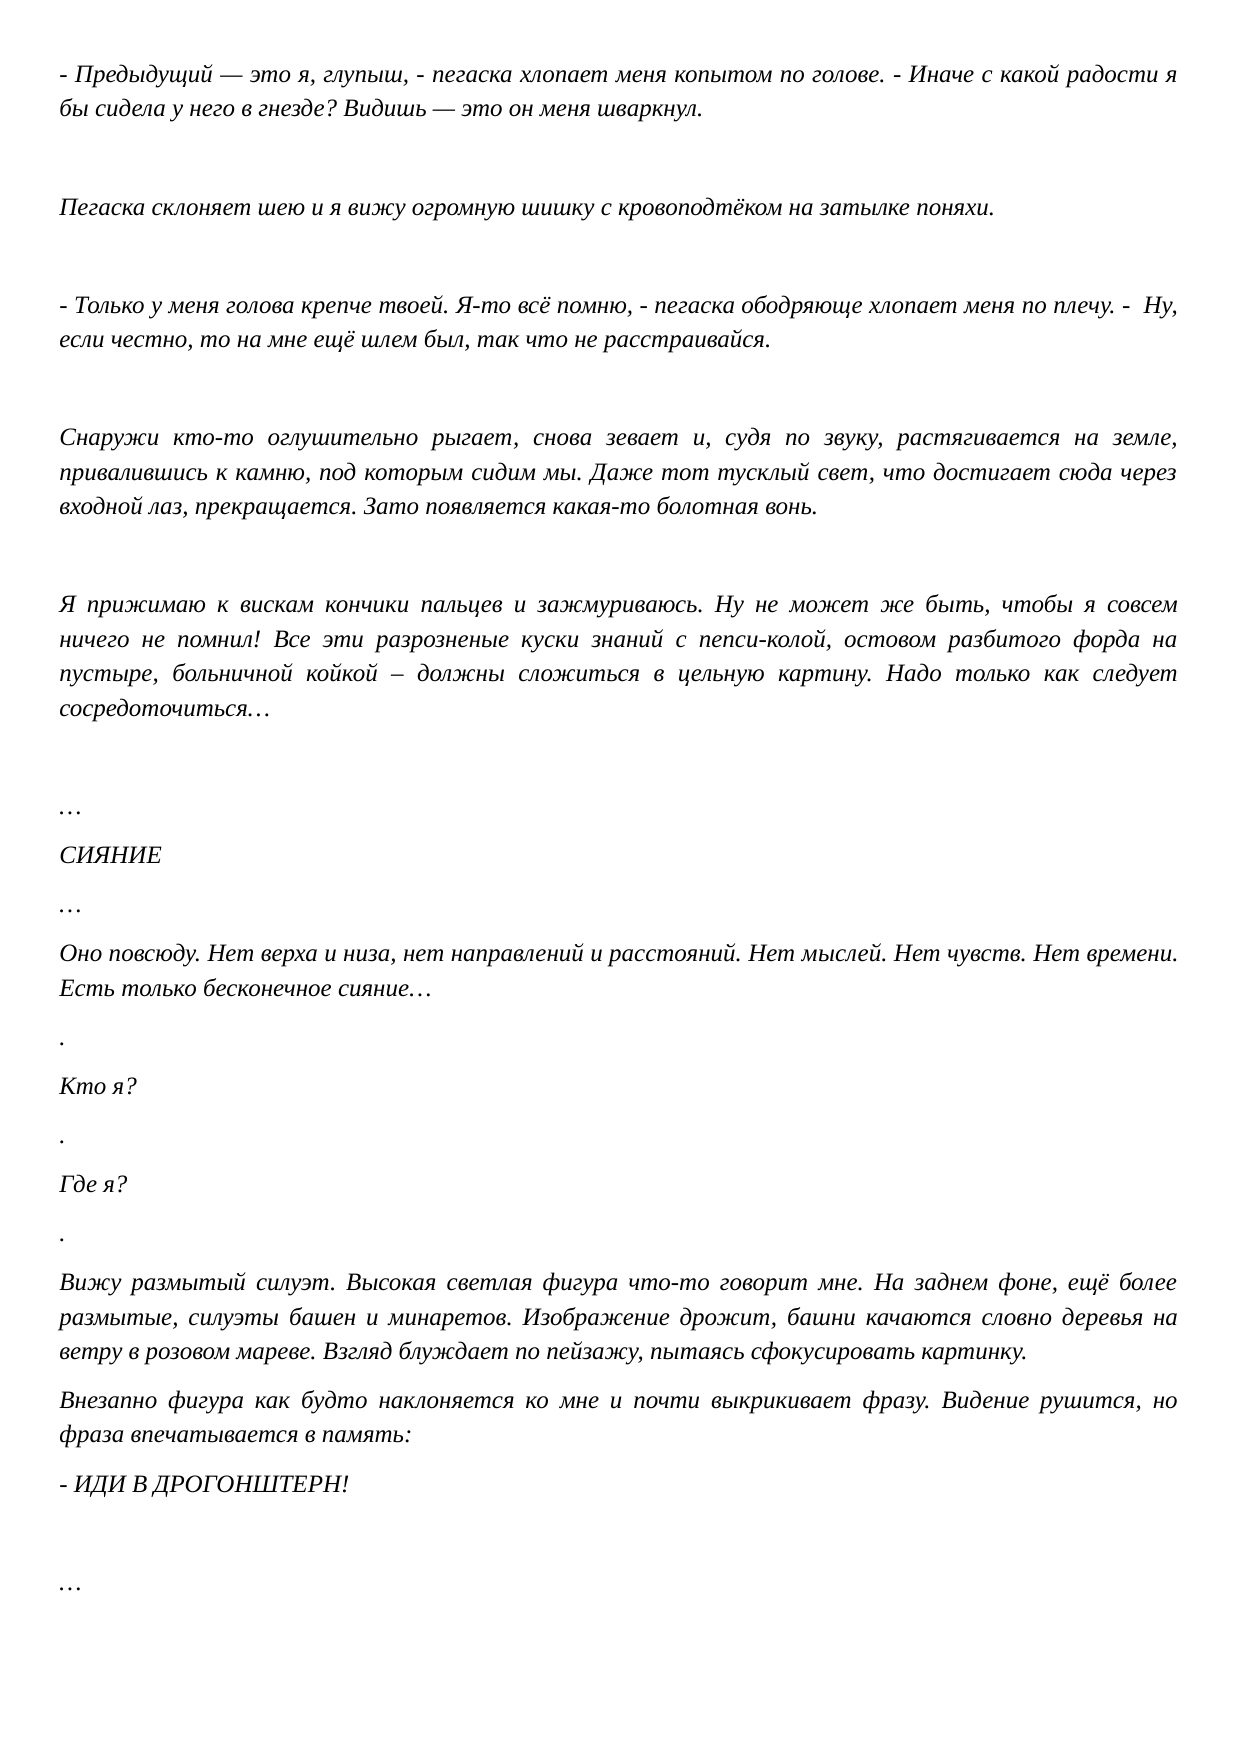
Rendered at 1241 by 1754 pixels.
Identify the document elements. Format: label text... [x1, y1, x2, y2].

text Вижу размытый силуэт. Высокая светлая фигура что-то говорит мне. На заднем фоне, ещё более размытые, силуэты башен и минаретов. Изображение дрожит, башни качаются словно деревья на ветру в розовом мареве. Взгляд блуждает по пейзажу, пытаясь сфокусировать картинку. [59, 1267, 1181, 1365]
text Кто я? [59, 1071, 1181, 1099]
text . [59, 1022, 1181, 1051]
text СИЯНИЕ [59, 840, 1181, 869]
text Снаружи кто-то оглушительно рыгает, снова зевает и, судя по звуку, растягивается на земле, привалившись к камню, под которым сидим мы. Даже тот тусклый свет, что достигает сюда через входной лаз, прекращается. Зато появляется какая-то болотная вонь. [59, 422, 1181, 520]
text - ИДИ В ДРОГОНШТЕРН! [59, 1469, 1181, 1497]
text Где я? [59, 1169, 1181, 1198]
text . [59, 1218, 1181, 1247]
text - Только у меня голова крепче твоей. Я-то всё помню, - пегаска ободряюще хлопает меня по плечу. - Ну, если честно, то на мне ещё шлем был, так что не расстраивайся. [59, 290, 1181, 353]
text Оно повсюду. Нет верха и низа, нет направлений и расстояний. Нет мыслей. Нет чувств. Нет времени. Есть только бесконечное сияние… [59, 938, 1181, 1001]
text Я прижимаю к вискам кончики пальцев и зажмуриваюсь. Ну не может же быть, чтобы я совсем ничего не помнил! Все эти разрозненые куски знаний с пепси-колой, остовом разбитого форда на пустыре, больничной койкой – должны сложиться в цельную картину. Надо только как следует сосредоточиться… [59, 589, 1181, 722]
text . [59, 1120, 1181, 1149]
text … [59, 1567, 1181, 1596]
text … [59, 791, 1181, 820]
text Внезапно фигура как будто наклоняется ко мне и почти выкрикивает фразу. Видение рушится, но фраза впечатывается в память: [59, 1385, 1181, 1448]
text … [59, 889, 1181, 918]
text Пегаска склоняет шею и я вижу огромную шишку с кровоподтёком на затылке поняхи. [59, 192, 1181, 220]
text - Предыдущий — это я, глупыш, - пегаска хлопает меня копытом по голове. - Иначе с какой радости я бы сидела у него в гнезде? Видишь — это он меня шваркнул. [59, 59, 1181, 122]
